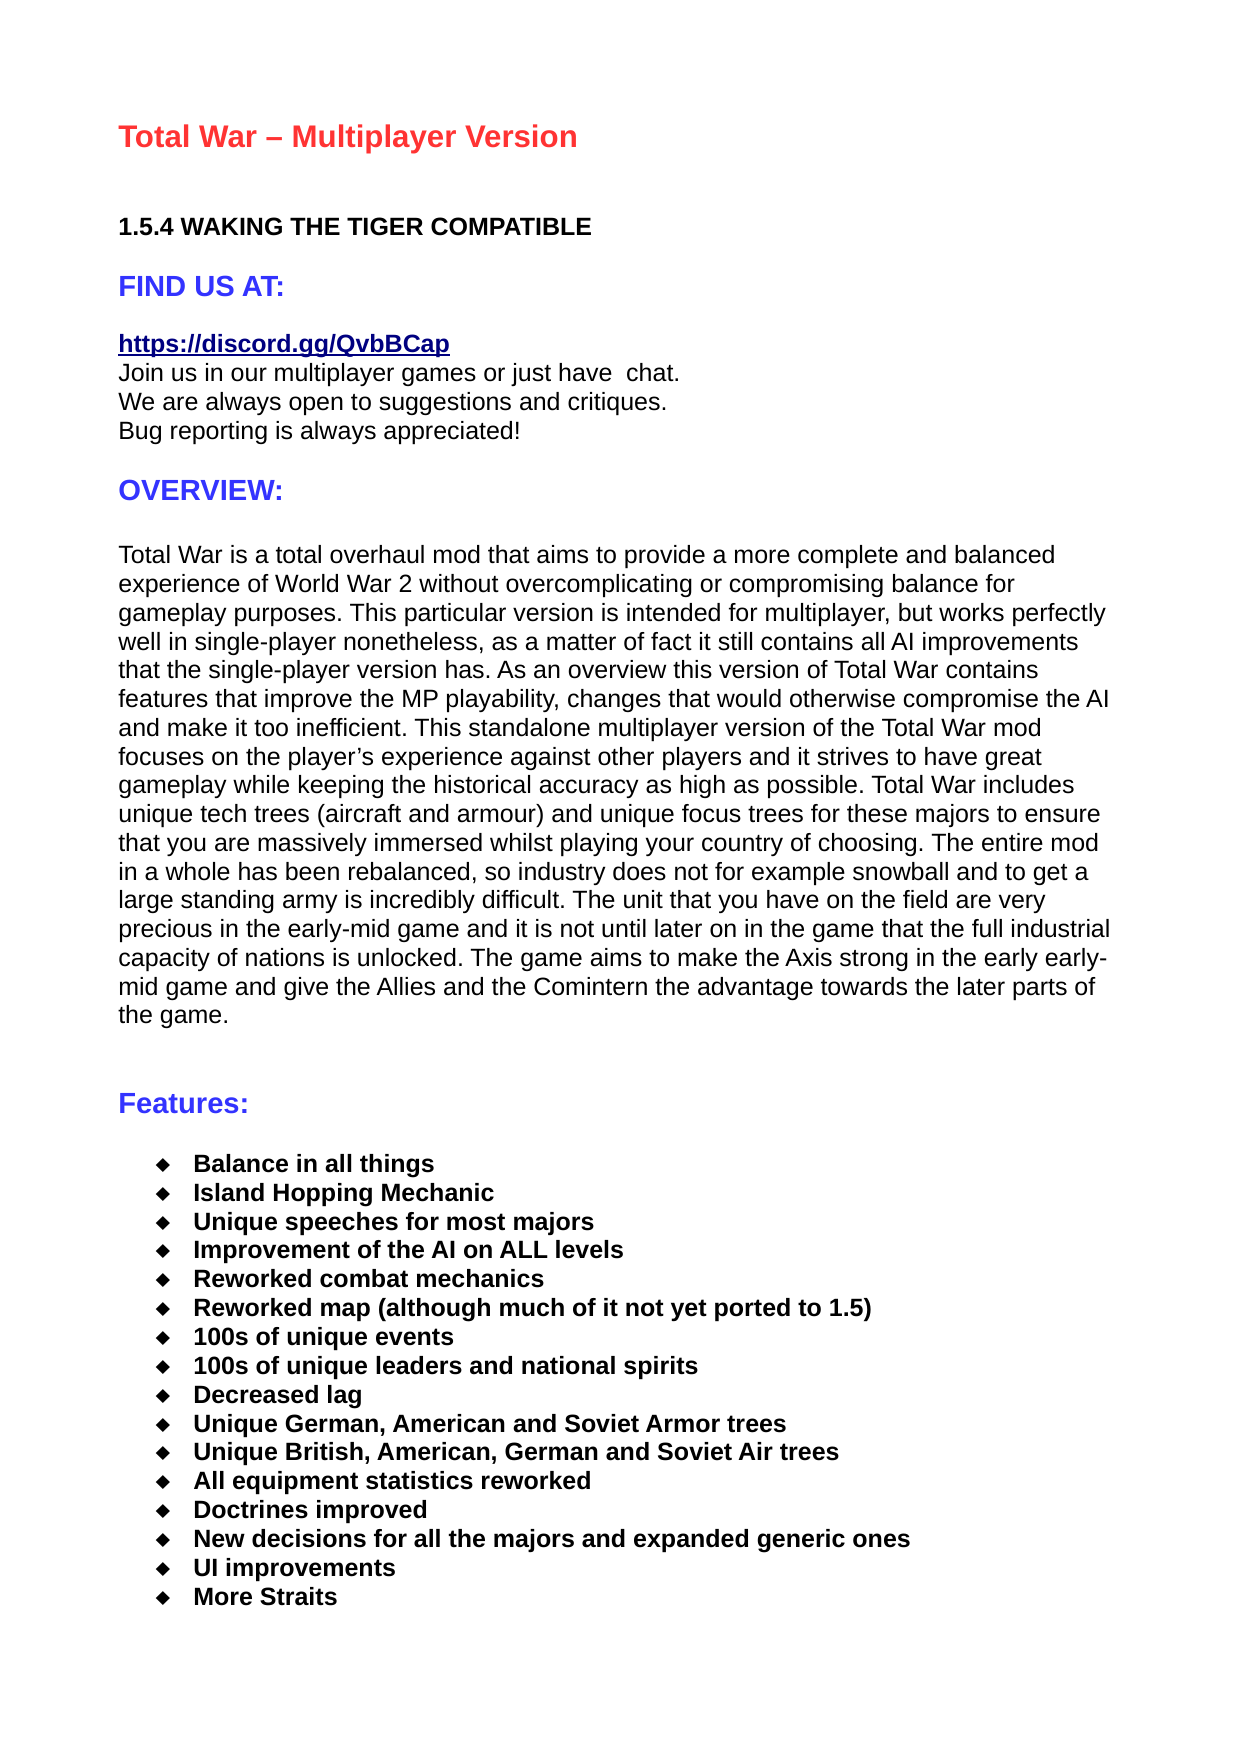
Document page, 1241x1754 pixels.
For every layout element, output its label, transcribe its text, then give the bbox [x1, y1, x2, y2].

list Reworked map (although much of it not yet ported to 1.5) [156, 1293, 1122, 1322]
list More Straits [156, 1582, 1122, 1611]
list Balance in all things [156, 1149, 1122, 1178]
list 100s of unique leaders and national spirits [156, 1351, 1122, 1380]
list UI improvements [156, 1553, 1122, 1582]
list All equipment statistics reworked [156, 1466, 1122, 1495]
text Bug reporting is always appreciated! [118, 416, 1122, 444]
list New decisions for all the majors and expanded generic ones [156, 1524, 1122, 1553]
list Decreased lag [156, 1380, 1122, 1408]
text OVERVIEW: [118, 473, 1122, 507]
list Improvement of the AI on ALL levels [156, 1235, 1122, 1264]
list Island Hopping Mechanic [156, 1178, 1122, 1207]
list Unique speeches for most majors [156, 1207, 1122, 1235]
text Join us in our multiplayer games or just have chat. [118, 358, 1122, 387]
list Unique British, American, German and Soviet Air trees [156, 1437, 1122, 1466]
list Doctrines improved [156, 1495, 1122, 1524]
text Total War – Multiplayer Version [118, 118, 1122, 154]
text 1.5.4 WAKING THE TIGER COMPATIBLE [118, 212, 1122, 240]
text Features: [118, 1087, 1122, 1120]
text FIND US AT: [118, 269, 1122, 303]
text Total War is a total overhaul mod that aims to provide a more complete and balanced experience of World War 2 without overcomplicating or compromising balance for gameplay purposes. This particular version is intended for multiplayer, but works perfectly well in single-player nonetheless, as a matter of fact it still contains all AI improvements that the single-player version has. As an overview this version of Total War contains features that improve the MP playability, changes that would otherwise compromise the AI and make it too inefficient. This standalone multiplayer version of the Total War mod focuses on the player’s experience against other players and it strives to have great gameplay while keeping the historical accuracy as high as possible. Total War includes unique tech trees (aircraft and armour) and unique focus trees for these majors to ensure that you are massively immersed whilst playing your country of choosing. The entire mod in a whole has been rebalanced, so industry does not for example snowball and to get a large standing army is incredibly difficult. The unit that you have on the field are very precious in the early-mid game and it is not until later on in the game that the full industrial capacity of nations is unlocked. The game aims to make the Axis strong in the early early-mid game and give the Allies and the Comintern the advantage towards the later parts of the game. [118, 540, 1122, 1029]
list Unique German, American and Soviet Armor trees [156, 1408, 1122, 1437]
list Reworked combat mechanics [156, 1264, 1122, 1293]
list 100s of unique events [156, 1322, 1122, 1351]
text https://discord.gg/QvbBCap [118, 329, 1122, 358]
text We are always open to suggestions and critiques. [118, 387, 1122, 416]
